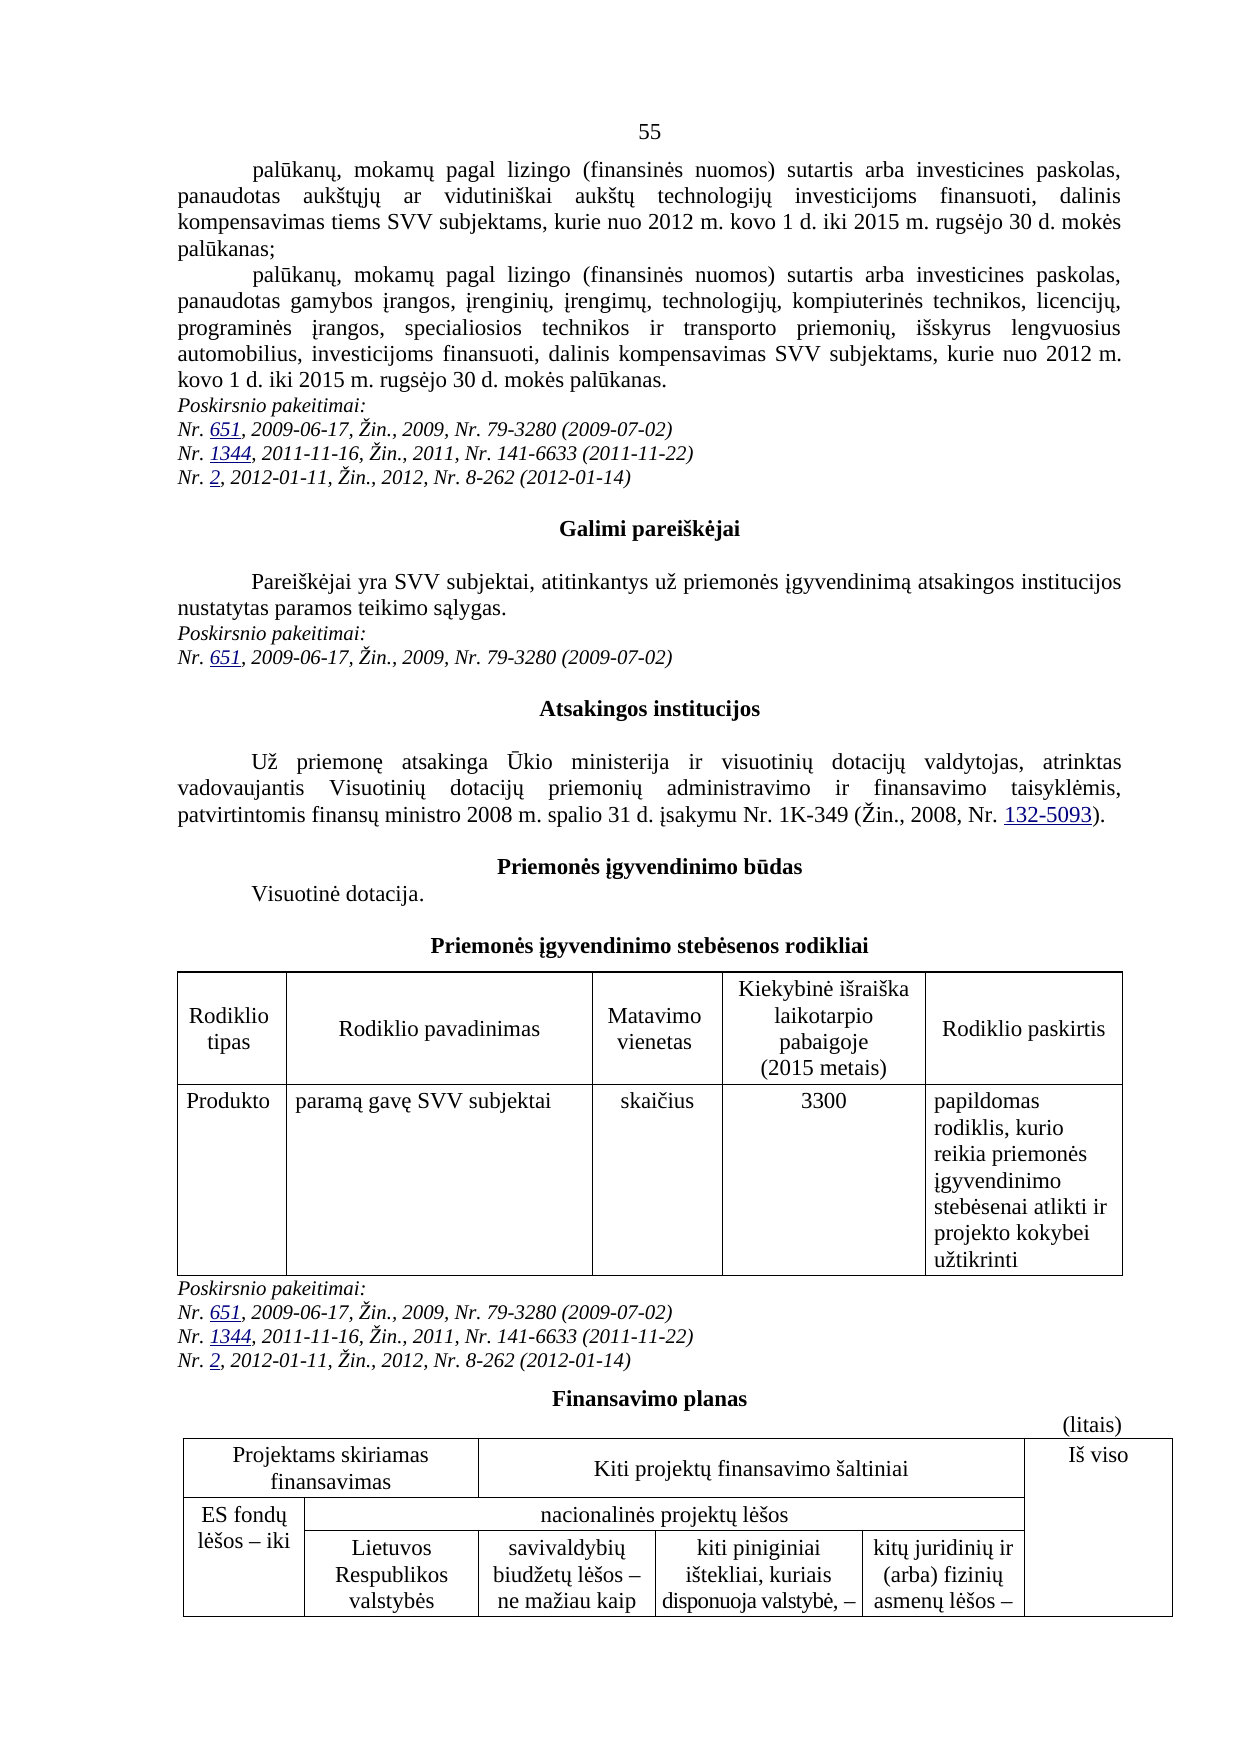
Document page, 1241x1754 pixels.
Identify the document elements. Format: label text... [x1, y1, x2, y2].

table_header Kiekybinė išraiška laikotarpio pabaigoje (2015 metais) [723, 973, 925, 1084]
text Nr. 1344, 2011-11-16, Žin., 2011, Nr. 141-6633 (2011-11-22) [177, 1324, 1122, 1348]
table_cell nacionalinės projektų lėšos [305, 1498, 1024, 1530]
table_cell savivaldybių biudžetų lėšos – ne mažiau kaip [479, 1531, 655, 1616]
text Poskirsnio pakeitimai: [177, 393, 1122, 417]
text palūkanų, mokamų pagal lizingo (finansinės nuomos) sutartis arba investicines paskolas, panaudotas aukštųjų ar vidutiniškai aukštų technologijų investicijoms finansuoti, dalinis kompensavimas tiems SVV subjektams, kurie nuo 2012 m. kovo 1 d. iki 2015 m. rugsėjo 30 d. mokės palūkanas; [177, 156, 1122, 261]
text Atsakingos institucijos [177, 695, 1122, 722]
table_header Rodiklio paskirtis [926, 973, 1122, 1084]
text Pareiškėjai yra SVV subjektai, atitinkantys už priemonės įgyvendinimą atsakingos institucijos nustatytas paramos teikimo sąlygas. [177, 568, 1122, 621]
table_cell 3300 [723, 1085, 925, 1275]
text Nr. 651, 2009-06-17, Žin., 2009, Nr. 79-3280 (2009-07-02) [177, 645, 1122, 669]
text Priemonės įgyvendinimo būdas [177, 853, 1122, 880]
table_header Kiti projektų finansavimo šaltiniai [479, 1439, 1024, 1497]
text Visuotinė dotacija. [177, 880, 1122, 906]
table_cell paramą gavę SVV subjektai [287, 1085, 592, 1275]
text palūkanų, mokamų pagal lizingo (finansinės nuomos) sutartis arba investicines paskolas, panaudotas gamybos įrangos, įrenginių, įrengimų, technologijų, kompiuterinės technikos, licencijų, programinės įrangos, specialiosios technikos ir transporto priemonių, išskyrus lengvuosius automobilius, investicijoms finansuoti, dalinis kompensavimas SVV subjektams, kurie nuo 2012 m. kovo 1 d. iki 2015 m. rugsėjo 30 d. mokės palūkanas. [177, 261, 1122, 393]
text Nr. 2, 2012-01-11, Žin., 2012, Nr. 8-262 (2012-01-14) [177, 465, 1122, 489]
table_header Rodiklio pavadinimas [287, 973, 592, 1084]
text Už priemonę atsakinga Ūkio ministerija ir visuotinių dotacijų valdytojas, atrinktas vadovaujantis Visuotinių dotacijų priemonių administravimo ir finansavimo taisyklėmis, patvirtintomis finansų ministro 2008 m. spalio 31 d. įsakymu Nr. 1K-349 (Žin., 2008, Nr. 132-5093). [177, 748, 1122, 827]
text Nr. 1344, 2011-11-16, Žin., 2011, Nr. 141-6633 (2011-11-22) [177, 441, 1122, 465]
table_cell Produkto [178, 1085, 286, 1275]
list (litais) [215, 1411, 1122, 1437]
table_cell ES fondų lėšos – iki [184, 1498, 304, 1616]
text Priemonės įgyvendinimo stebėsenos rodikliai [177, 932, 1122, 959]
table_cell skaičius [593, 1085, 722, 1275]
text Poskirsnio pakeitimai: [177, 621, 1122, 645]
text Poskirsnio pakeitimai: [177, 1276, 1122, 1300]
table_header Rodiklio tipas [178, 973, 286, 1084]
table_header Matavimo vienetas [593, 973, 722, 1084]
table_header Iš viso [1025, 1439, 1172, 1616]
table_cell kitų juridinių ir (arba) fizinių asmenų lėšos – [863, 1531, 1024, 1616]
text Nr. 651, 2009-06-17, Žin., 2009, Nr. 79-3280 (2009-07-02) [177, 417, 1122, 441]
table_cell kiti piniginiai ištekliai, kuriais disponuoja valstybė, – [656, 1531, 862, 1616]
table_header Projektams skiriamas finansavimas [184, 1439, 478, 1497]
table_cell papildomas rodiklis, kurio reikia priemonės įgyvendinimo stebėsenai atlikti ir projekto kokybei užtikrinti [926, 1085, 1122, 1275]
text Finansavimo planas [177, 1385, 1122, 1411]
text Galimi pareiškėjai [177, 515, 1122, 542]
table_cell Lietuvos Respublikos valsty­bės [305, 1531, 478, 1616]
text Nr. 2, 2012-01-11, Žin., 2012, Nr. 8-262 (2012-01-14) [177, 1348, 1122, 1372]
text Nr. 651, 2009-06-17, Žin., 2009, Nr. 79-3280 (2009-07-02) [177, 1300, 1122, 1324]
